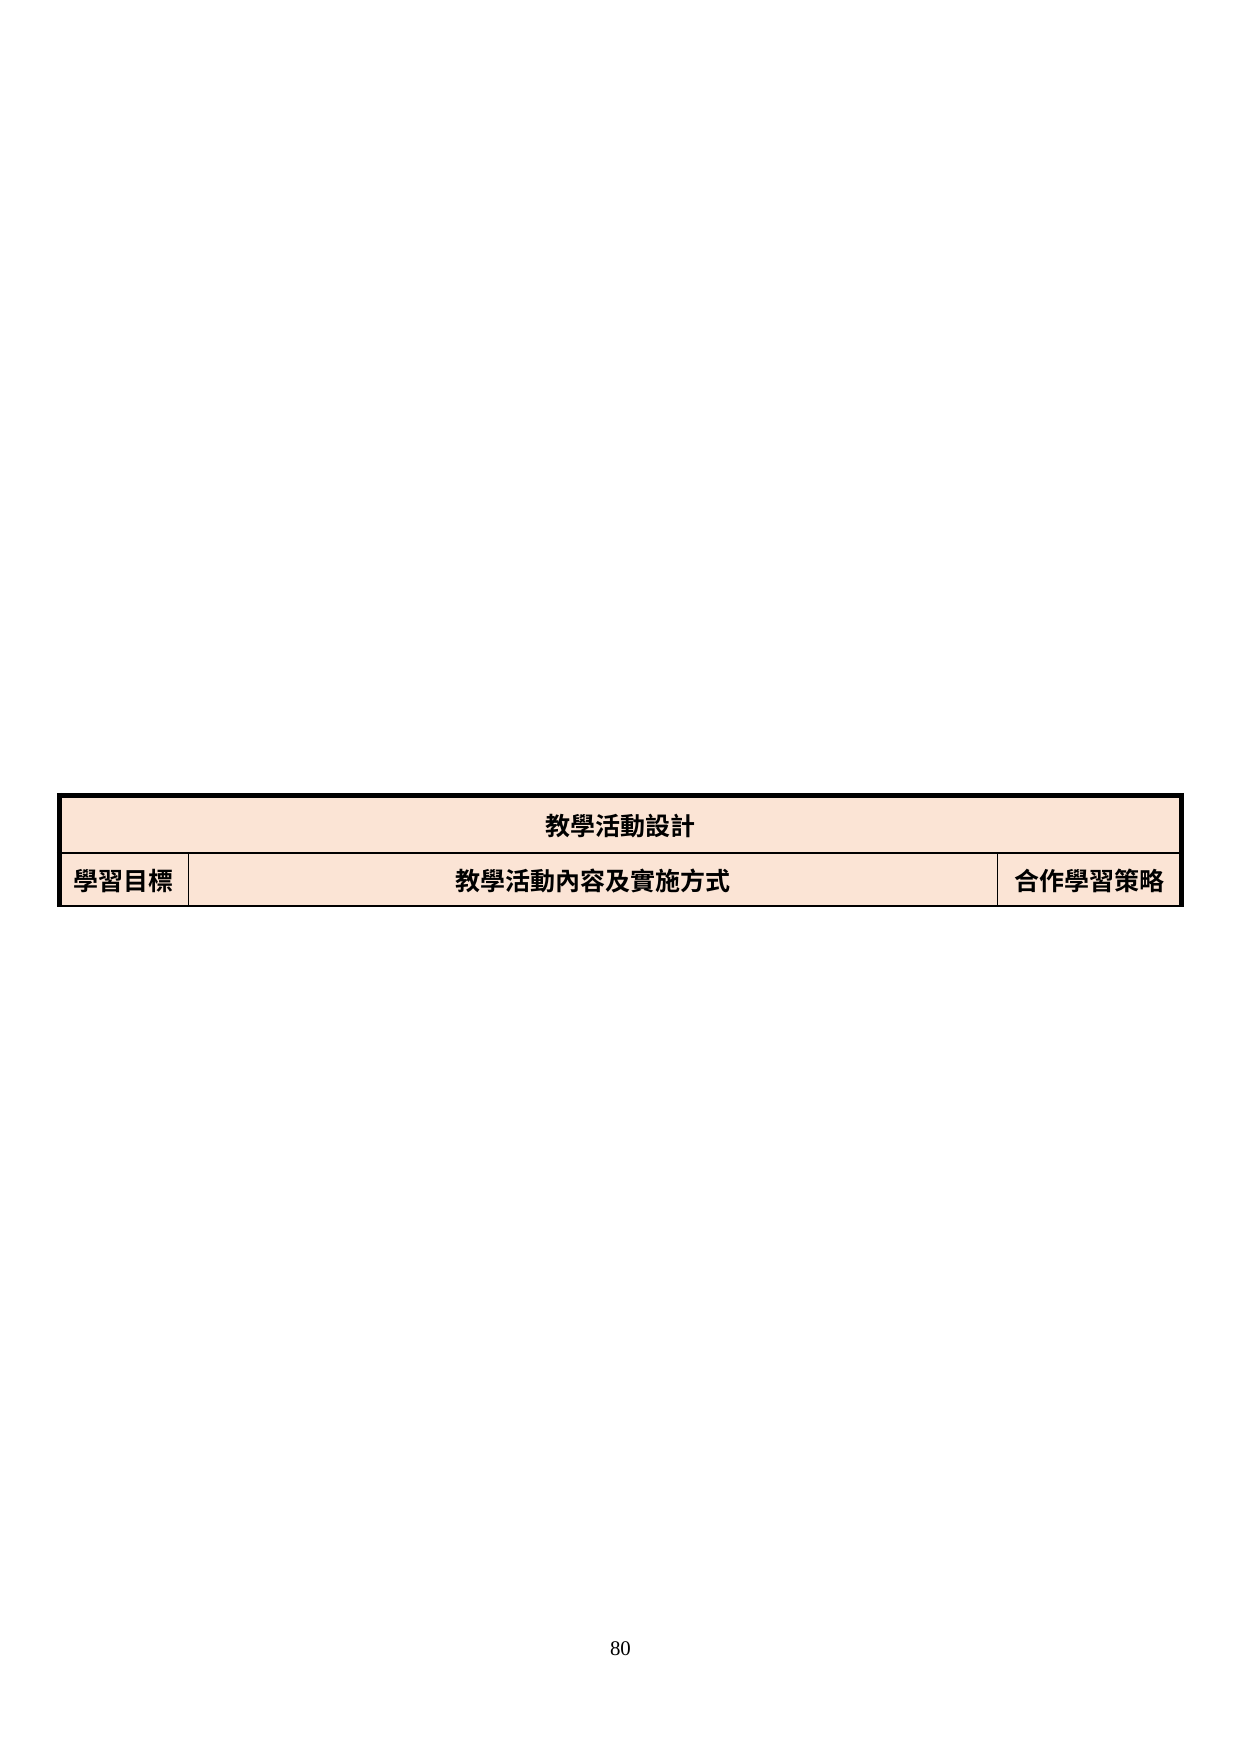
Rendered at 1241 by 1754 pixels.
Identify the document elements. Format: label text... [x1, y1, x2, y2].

table_cell 合作學習策略 [998, 854, 1179, 905]
table_cell 學習目標 [62, 854, 188, 905]
table_cell 教學活動內容及實施方式 [189, 854, 997, 905]
table_cell 教學活動設計 [62, 798, 1179, 852]
